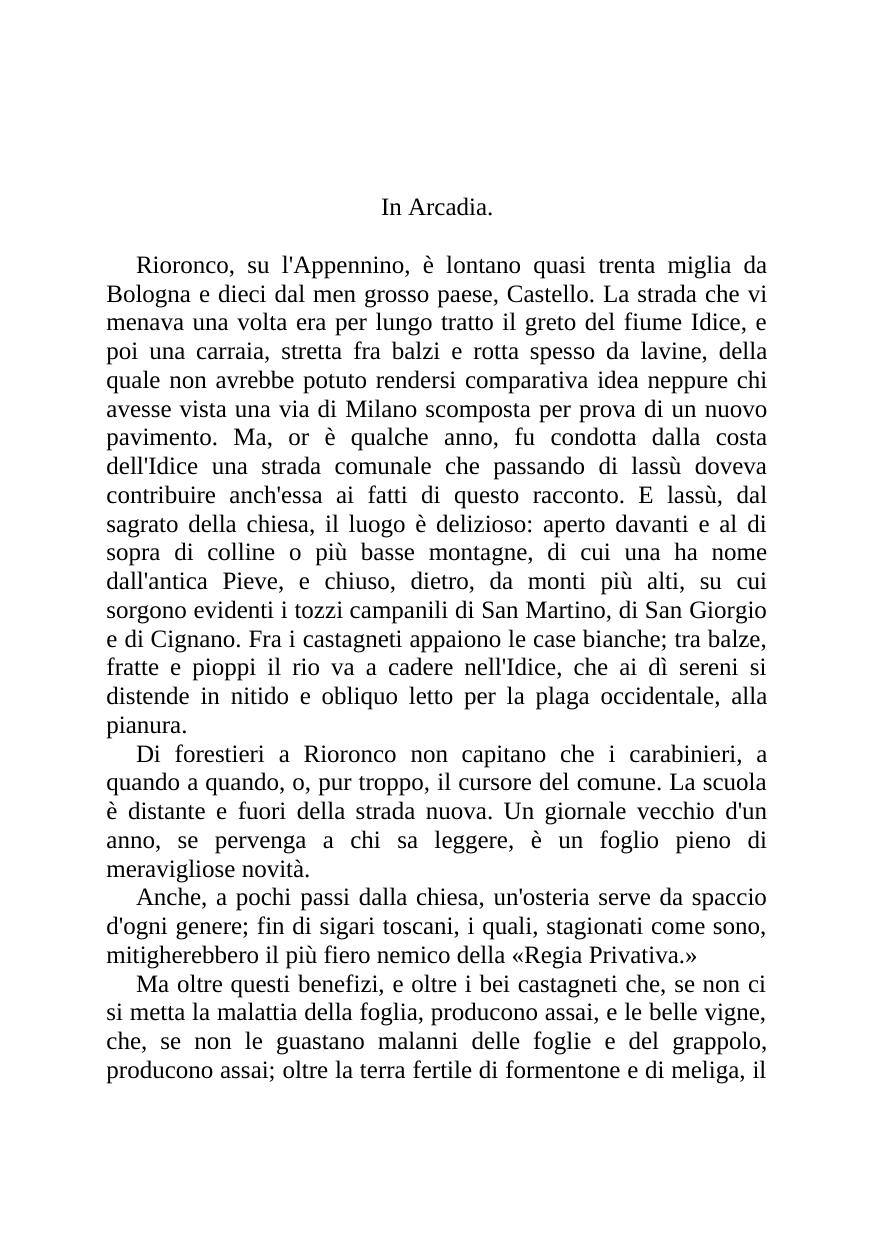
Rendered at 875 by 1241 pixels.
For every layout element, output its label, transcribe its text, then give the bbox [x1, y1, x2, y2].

text In Arcadia. [106, 192, 768, 221]
text Rioronco, su l'Appennino, è lontano quasi trenta miglia da Bologna e dieci dal men grosso paese, Castello. La strada che vi menava una volta era per lungo tratto il greto del fiume Idice, e poi una carraia, stretta fra balzi e rotta spesso da lavine, della quale non avrebbe potuto rendersi comparativa idea neppure chi avesse vista una via di Milano scomposta per prova di un nuovo pavimento. Ma, or è qualche anno, fu condotta dalla costa dell'Idice una strada comunale che passando di lassù doveva contribuire anch'essa ai fatti di questo racconto. E lassù, dal sagrato della chiesa, il luogo è delizioso: aperto davanti e al di sopra di colline o più basse montagne, di cui una ha nome dall'antica Pieve, e chiuso, dietro, da monti più alti, su cui sorgono evidenti i tozzi campanili di San Martino, di San Giorgio e di Cignano. Fra i castagneti appaiono le case bianche; tra balze, fratte e pioppi il rio va a cadere nell'Idice, che ai dì sereni si distende in nitido e obliquo letto per la plaga occidentale, alla pianura. [106, 250, 768, 739]
text Di forestieri a Rioronco non capitano che i carabinieri, a quando a quando, o, pur troppo, il cursore del comune. La scuola è distante e fuori della strada nuova. Un giornale vecchio d'un anno, se pervenga a chi sa leggere, è un foglio pieno di meravigliose novità. [106, 739, 768, 882]
text Ma oltre questi benefizi, e oltre i bei castagneti che, se non ci si metta la malattia della foglia, producono assai, e le belle vigne, che, se non le guastano malanni delle foglie e del grappolo, producono assai; oltre la terra fertile di formentone e di meliga, il [106, 969, 768, 1084]
text Anche, a pochi passi dalla chiesa, un'osteria serve da spaccio d'ogni genere; fin di sigari toscani, i quali, stagionati come sono, mitigherebbero il più fiero nemico della «Regia Privativa.» [106, 882, 768, 969]
